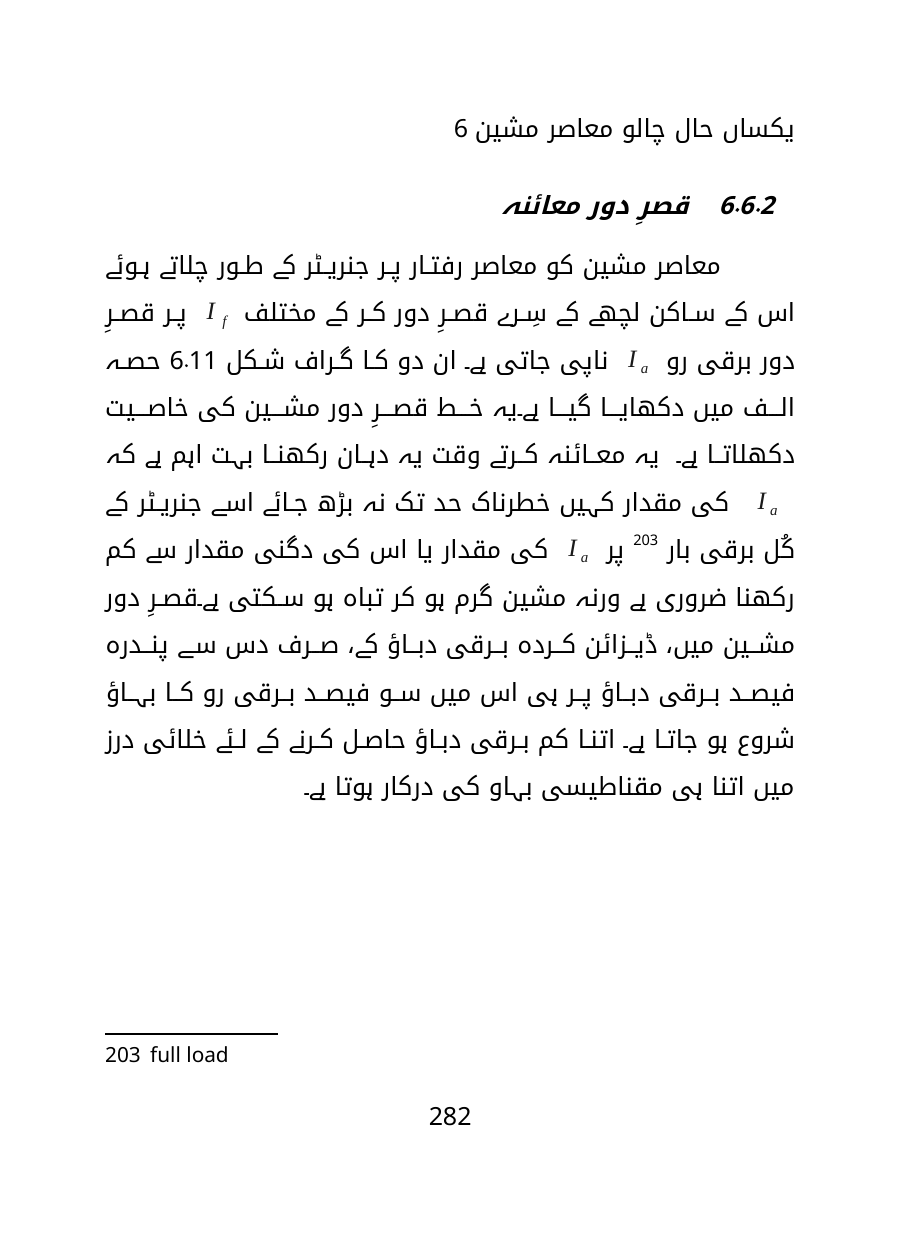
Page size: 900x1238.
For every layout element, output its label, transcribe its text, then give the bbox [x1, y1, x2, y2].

text معاصر مشین کو معاصر رفتار پر جنریٹر کے طور چلاتے ہوئے اس کے ساکن لچھے کے سِرے قصرِ دور کر کے مختلفپر قصرِ دور برقی روناپی جاتی ہے۔ ان دو کا گراف شکل 6.11 حصہ الف میں دکھایا گیا ہے۔یہ خط قصرِ دور مشین کی خاصیت دکھلاتا ہے۔ یہ معائنہ کرتے وقت یہ دہان رکھنا بہت اہم ہے کہ کی مقدار کہیں خطرناک حد تک نہ بڑھ جائے اسے جنریٹر کے کُل برقی بار پرکی مقدار یا اس کی دگنی مقدار سے کم رکھنا ضروری ہے ورنہ مشین گرم ہو کر تباہ ہو سکتی ہے۔قصرِ دور مشین میں، ڈیزائن کردہ برقی دباؤ کے، صرف دس سے پندرہ فیصد برقی دباؤ پر ہی اس میں سو فیصد برقی رو کا بہاؤ شروع ہو جاتا ہے۔ اتنا کم برقی دباؤ حاصل کرنے کے لئے خلائی درز میں اتنا ہی مقناطیسی بہاو کی درکار ہوتا ہے۔ [105, 242, 795, 811]
subtitle قصرِ دور معائنہ [105, 182, 718, 230]
text full load [105, 1040, 795, 1068]
